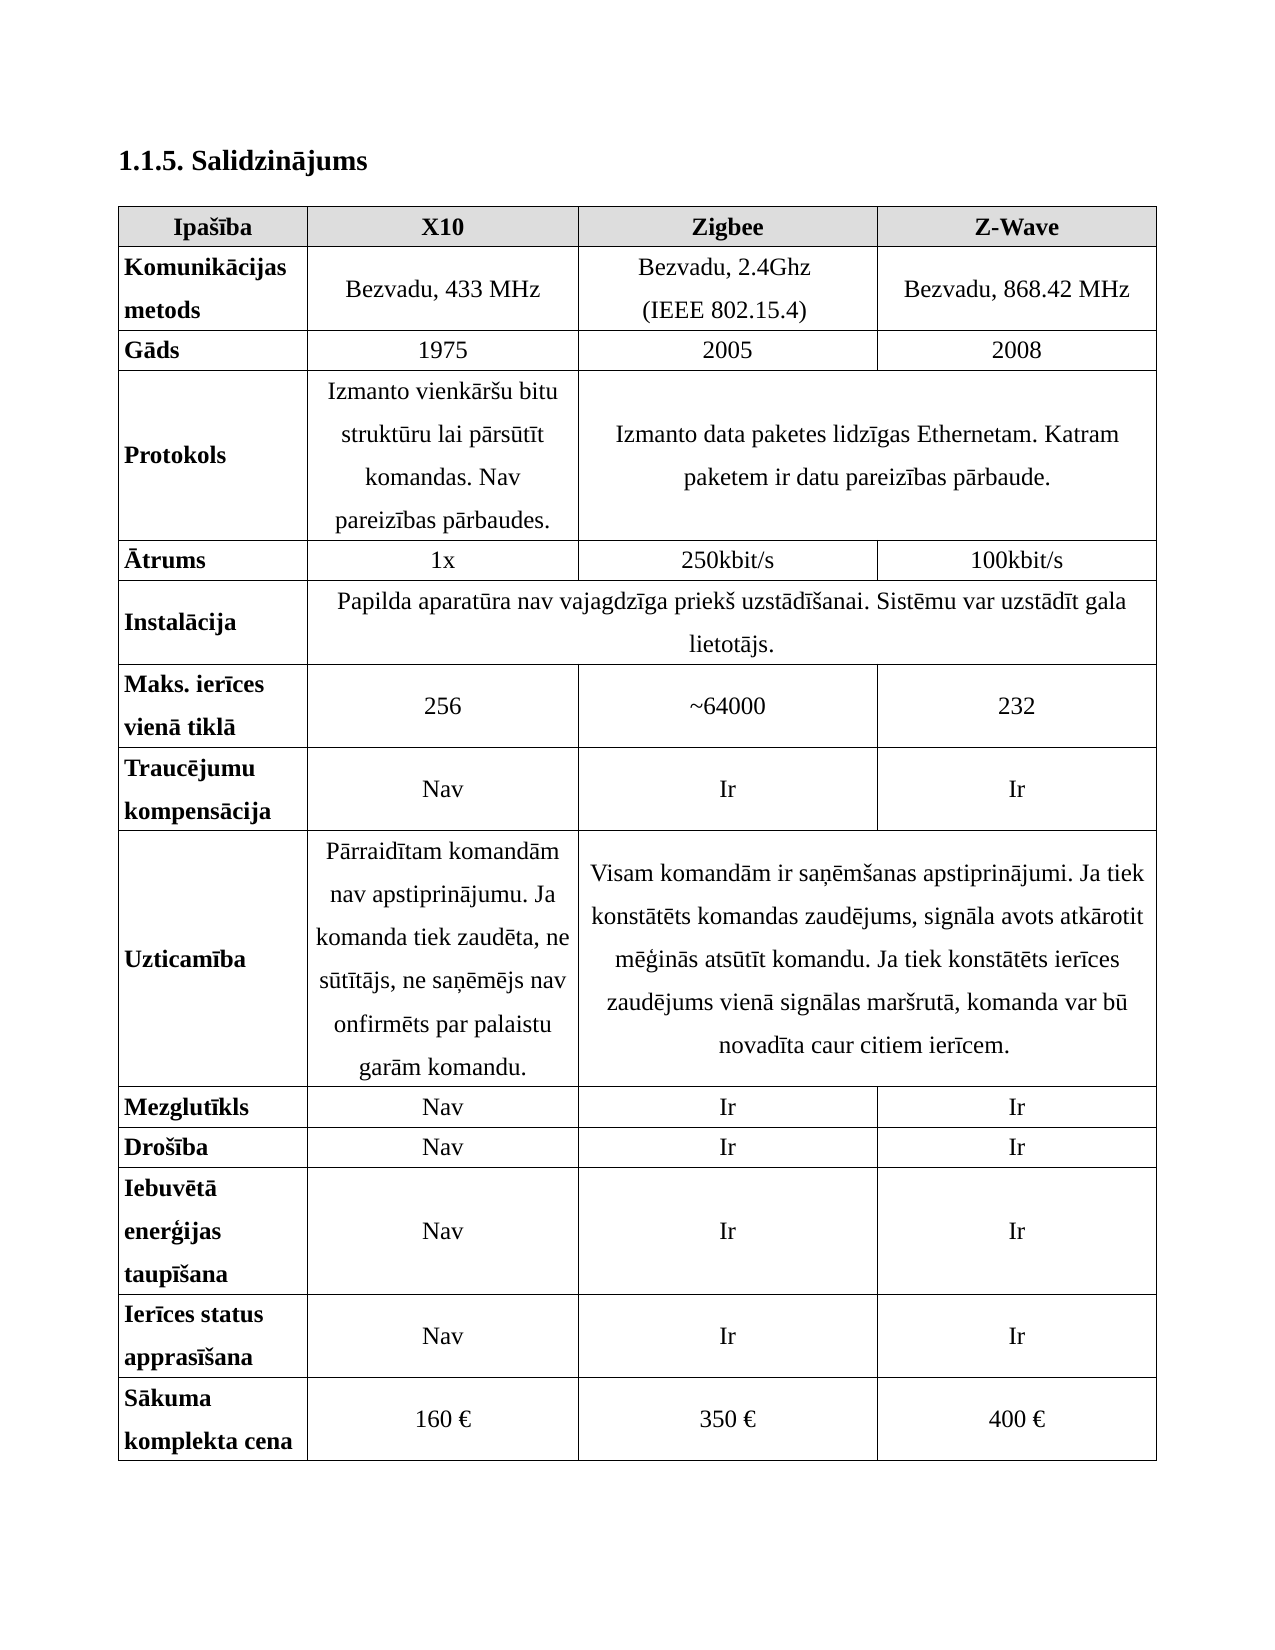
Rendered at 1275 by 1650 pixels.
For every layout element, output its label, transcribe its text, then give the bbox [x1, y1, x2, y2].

table_cell 250kbit/s [579, 541, 877, 580]
table_cell Izmanto vienkāršu bitu struktūru lai pārsūtīt komandas. Nav pareizības pārbaudes. [308, 371, 578, 540]
table_cell ~64000 [579, 665, 877, 747]
table_cell 232 [878, 665, 1156, 747]
table_cell Nav [308, 1168, 578, 1293]
subtitle 1.1.5. Salidzinājums [118, 143, 1157, 177]
table_cell Ir [878, 748, 1156, 830]
table_header Zigbee [579, 207, 877, 246]
table_cell Papilda aparatūra nav vajagdzīga priekš uzstādīšanai. Sistēmu var uzstādīt gala lietotājs. [308, 581, 1156, 663]
table_header Z-Wave [878, 207, 1156, 246]
table_cell Nav [308, 1295, 578, 1377]
table_cell Pārraidītam komandām nav apstiprinājumu. Ja komanda tiek zaudēta, ne sūtītājs, ne saņēmējs nav onfirmēts par palaistu garām komandu. [308, 831, 578, 1086]
table_cell Ir [878, 1128, 1156, 1167]
table_cell Maks. ierīces vienā tiklā [119, 665, 307, 747]
table_cell 350 € [579, 1378, 877, 1460]
table_cell 2008 [878, 331, 1156, 370]
table_cell Ir [579, 1168, 877, 1293]
table_cell Nav [308, 1128, 578, 1167]
table_cell Gāds [119, 331, 307, 370]
table_cell Instalācija [119, 581, 307, 663]
table_cell Bezvadu, 868.42 MHz [878, 247, 1156, 330]
table_cell Ir [579, 1295, 877, 1377]
table_cell Izmanto data paketes lidzīgas Ethernetam. Katram paketem ir datu pareizības pārbaude. [579, 371, 1156, 540]
table_cell 400 € [878, 1378, 1156, 1460]
table_cell Iebuvētā enerģijas taupīšana [119, 1168, 307, 1293]
table_cell Ir [878, 1087, 1156, 1127]
table_cell Mezglutīkls [119, 1087, 307, 1127]
table_cell Ierīces status apprasīšana [119, 1295, 307, 1377]
table_cell 1975 [308, 331, 578, 370]
table_cell Nav [308, 748, 578, 830]
table_cell 256 [308, 665, 578, 747]
table_cell 2005 [579, 331, 877, 370]
table_cell Ir [579, 1087, 877, 1127]
table_cell 160 € [308, 1378, 578, 1460]
table_cell Nav [308, 1087, 578, 1127]
table_cell Ir [878, 1295, 1156, 1377]
table_cell Sākuma komplekta cena [119, 1378, 307, 1460]
table_cell Bezvadu, 433 MHz [308, 247, 578, 330]
table_cell Bezvadu, 2.4Ghz (IEEE 802.15.4) [579, 247, 877, 330]
table_cell Ir [579, 748, 877, 830]
table_header X10 [308, 207, 578, 246]
table_cell Ir [878, 1168, 1156, 1293]
table_cell 100kbit/s [878, 541, 1156, 580]
table_cell Ātrums [119, 541, 307, 580]
table_cell Drošība [119, 1128, 307, 1167]
table_cell Komunikācijas metods [119, 247, 307, 330]
table_cell Protokols [119, 371, 307, 540]
table_cell Uzticamība [119, 831, 307, 1086]
table_cell 1x [308, 541, 578, 580]
table_cell Ir [579, 1128, 877, 1167]
table_header Ipašība [119, 207, 307, 246]
table_cell Visam komandām ir saņēmšanas apstiprinājumi. Ja tiek konstātēts komandas zaudējums, signāla avots atkārotit mēģinās atsūtīt komandu. Ja tiek konstātēts ierīces zaudējums vienā signālas maršrutā, komanda var bū novadīta caur citiem ierīcem. [579, 831, 1156, 1086]
table_cell Traucējumu kompensācija [119, 748, 307, 830]
